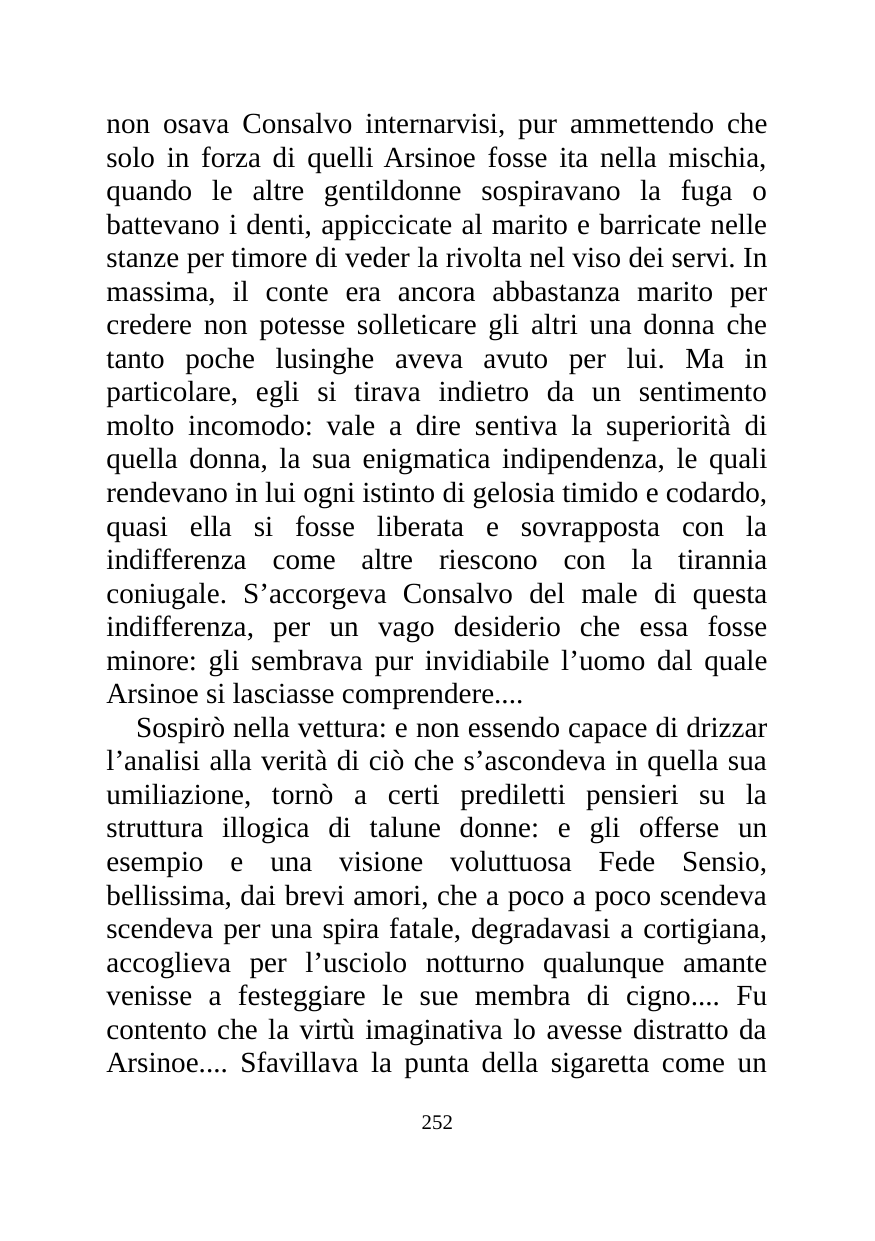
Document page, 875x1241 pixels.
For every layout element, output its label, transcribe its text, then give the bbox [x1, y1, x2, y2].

text non osava Consalvo internarvisi, pur ammettendo che solo in forza di quelli Arsinoe fosse ita nella mischia, quando le altre gentildonne sospiravano la fuga o battevano i denti, appiccicate al marito e barricate nelle stanze per timore di veder la rivolta nel viso dei servi. In massima, il conte era ancora abbastanza marito per credere non potesse solleticare gli altri una donna che tanto poche lusinghe aveva avuto per lui. Ma in particolare, egli si tirava indietro da un sentimento molto incomodo: vale a dire sentiva la superiorità di quella donna, la sua enigmatica indipendenza, le quali rendevano in lui ogni istinto di gelosia timido e codardo, quasi ella si fosse liberata e sovrapposta con la indifferenza come altre riescono con la tirannia coniugale. S’accorgeva Consalvo del male di questa indifferenza, per un vago desiderio che essa fosse minore: gli sembrava pur invidiabile l’uomo dal quale Arsinoe si lasciasse comprendere.... [106, 106, 768, 710]
text Sospirò nella vettura: e non essendo capace di drizzar l’analisi alla verità di ciò che s’ascondeva in quella sua umiliazione, tornò a certi prediletti pensieri su la struttura illogica di talune donne: e gli offerse un esempio e una visione voluttuosa Fede Sensio, bellissima, dai brevi amori, che a poco a poco scendeva scendeva per una spira fatale, degradavasi a cortigiana, accoglieva per l’usciolo notturno qualunque amante venisse a festeggiare le sue membra di cigno.... Fu contento che la virtù imaginativa lo avesse distratto da Arsinoe.... Sfavillava la punta della sigaretta come un [106, 710, 768, 1079]
